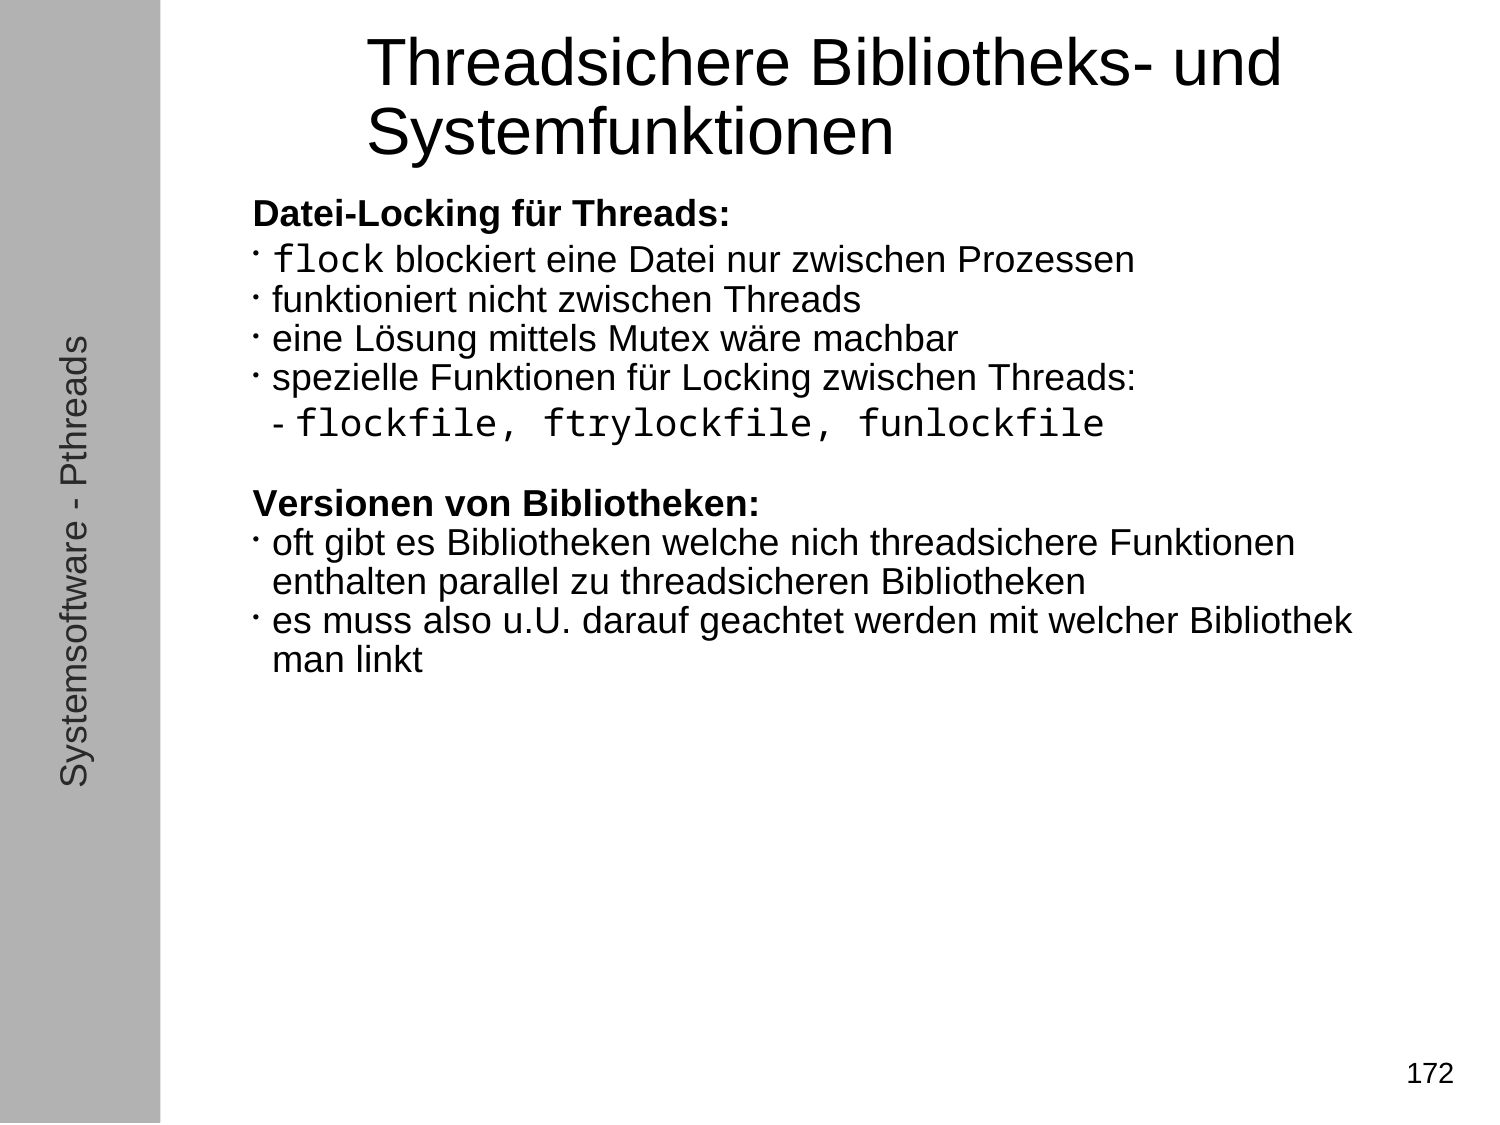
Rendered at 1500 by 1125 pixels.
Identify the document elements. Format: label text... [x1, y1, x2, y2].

text_box [1406, 1057, 1500, 1106]
text_box Systemsoftware - Pthreads [47, 1, 121, 1124]
text_box Threadsichere Bibliotheks- und Systemfunktionen [291, 16, 1359, 182]
text_box [0, 0, 160, 1123]
text_box Datei-Locking für Threads: flock blockiert eine Datei nur zwischen Prozessen funktioniert nicht zwischen Threads eine Lösung mittels Mutex wäre machbar spezielle Funktionen für Locking zwischen Threads: - flockfile, ftrylockfile, funlockfile Versionen von Bibliotheken: oft gibt es Bibliotheken welche nich threadsichere Funktionen enthalten parallel zu threadsicheren Bibliotheken es muss also u.U. darauf geachtet werden mit welcher Bibliothek man linkt [237, 187, 1448, 1125]
